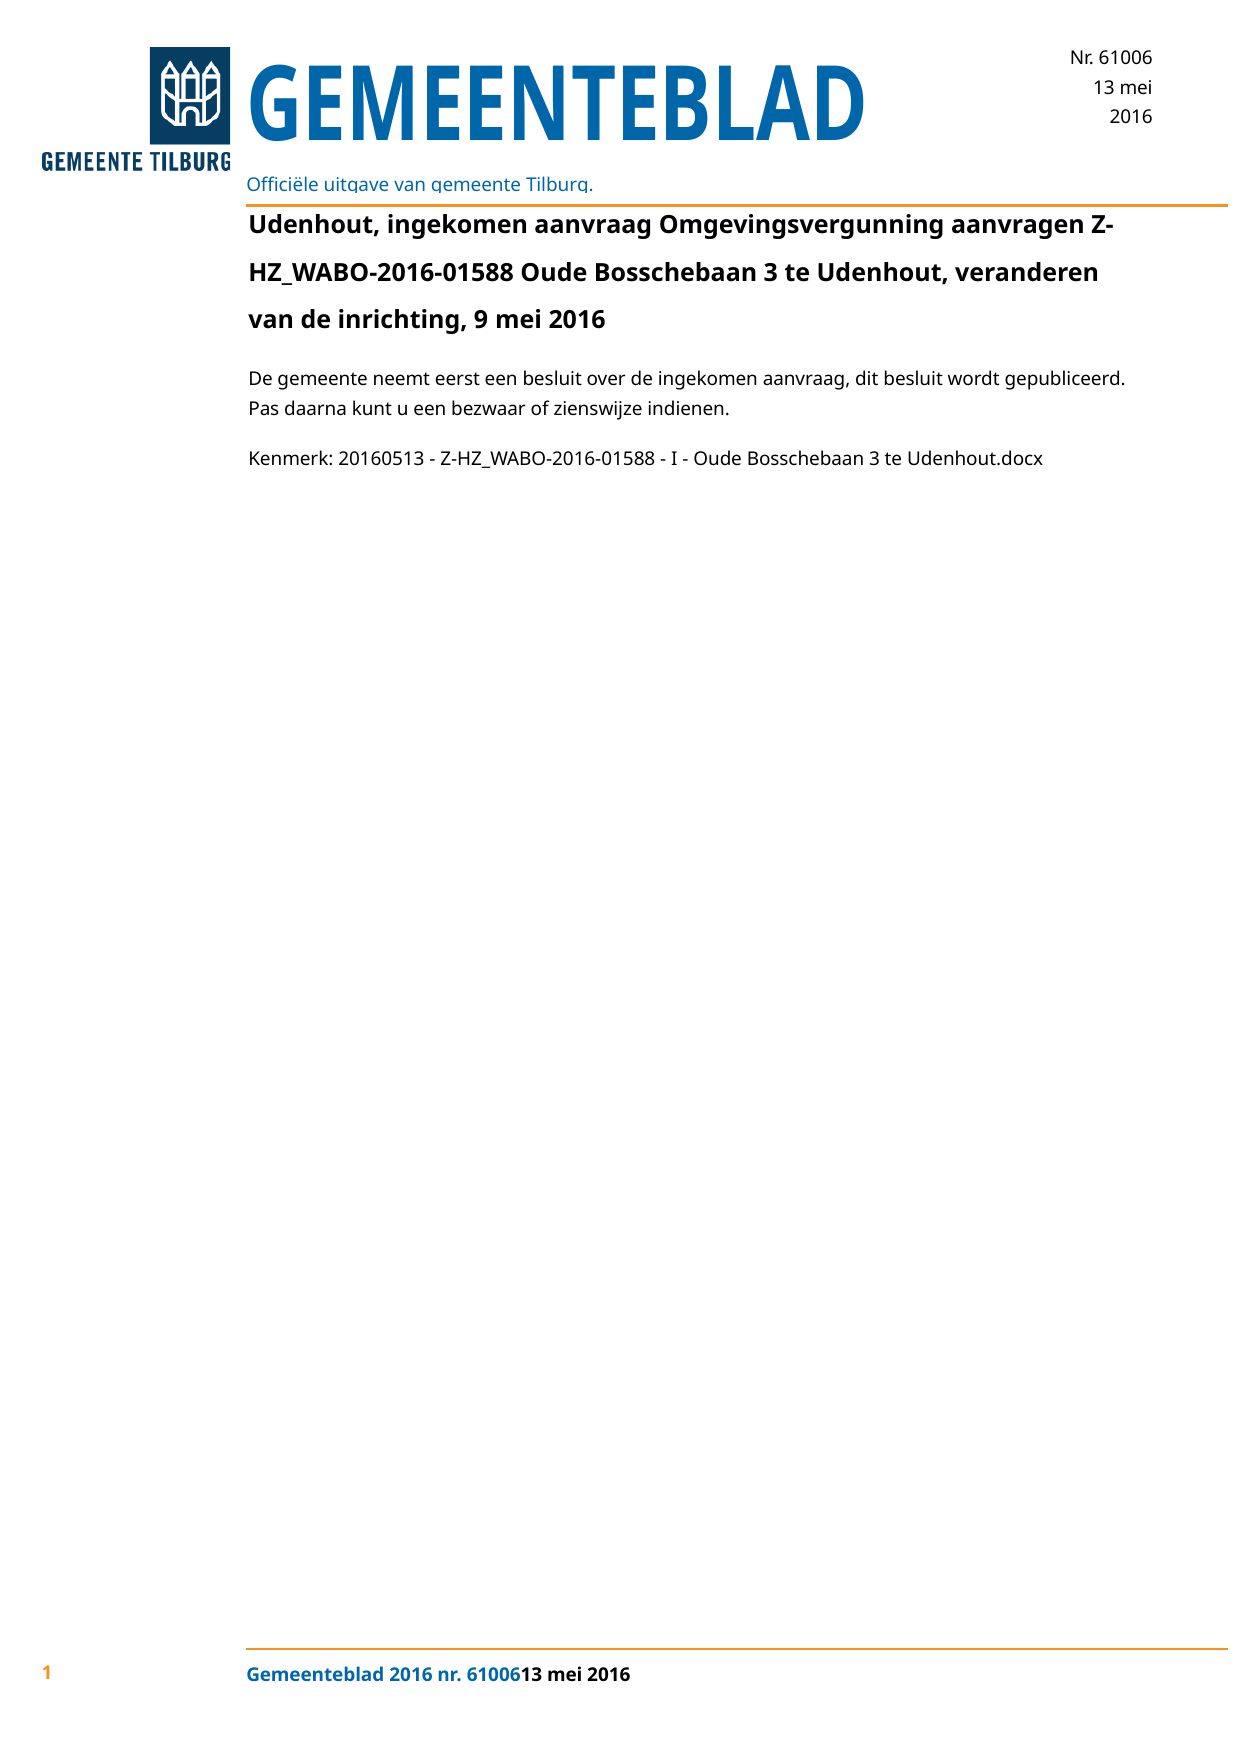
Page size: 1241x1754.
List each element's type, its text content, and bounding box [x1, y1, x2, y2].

text Udenhout, ingekomen aanvraag Omgevingsvergunning aanvragen Z-HZ_WABO-2016-01588 Oude Bosschebaan 3 te Udenhout, veranderen van de inrichting, 9 mei 2016 [248, 207, 1152, 336]
picture [41, 47, 231, 172]
text Kenmerk: 20160513 - Z-HZ_WABO-2016-01588 - I - Oude Bosschebaan 3 te Udenhout.docx [248, 446, 1152, 471]
text De gemeente neemt eerst een besluit over de ingekomen aanvraag, dit besluit wordt gepubliceerd. Pas daarna kunt u een bezwaar of zienswijze indienen. [248, 366, 1152, 421]
